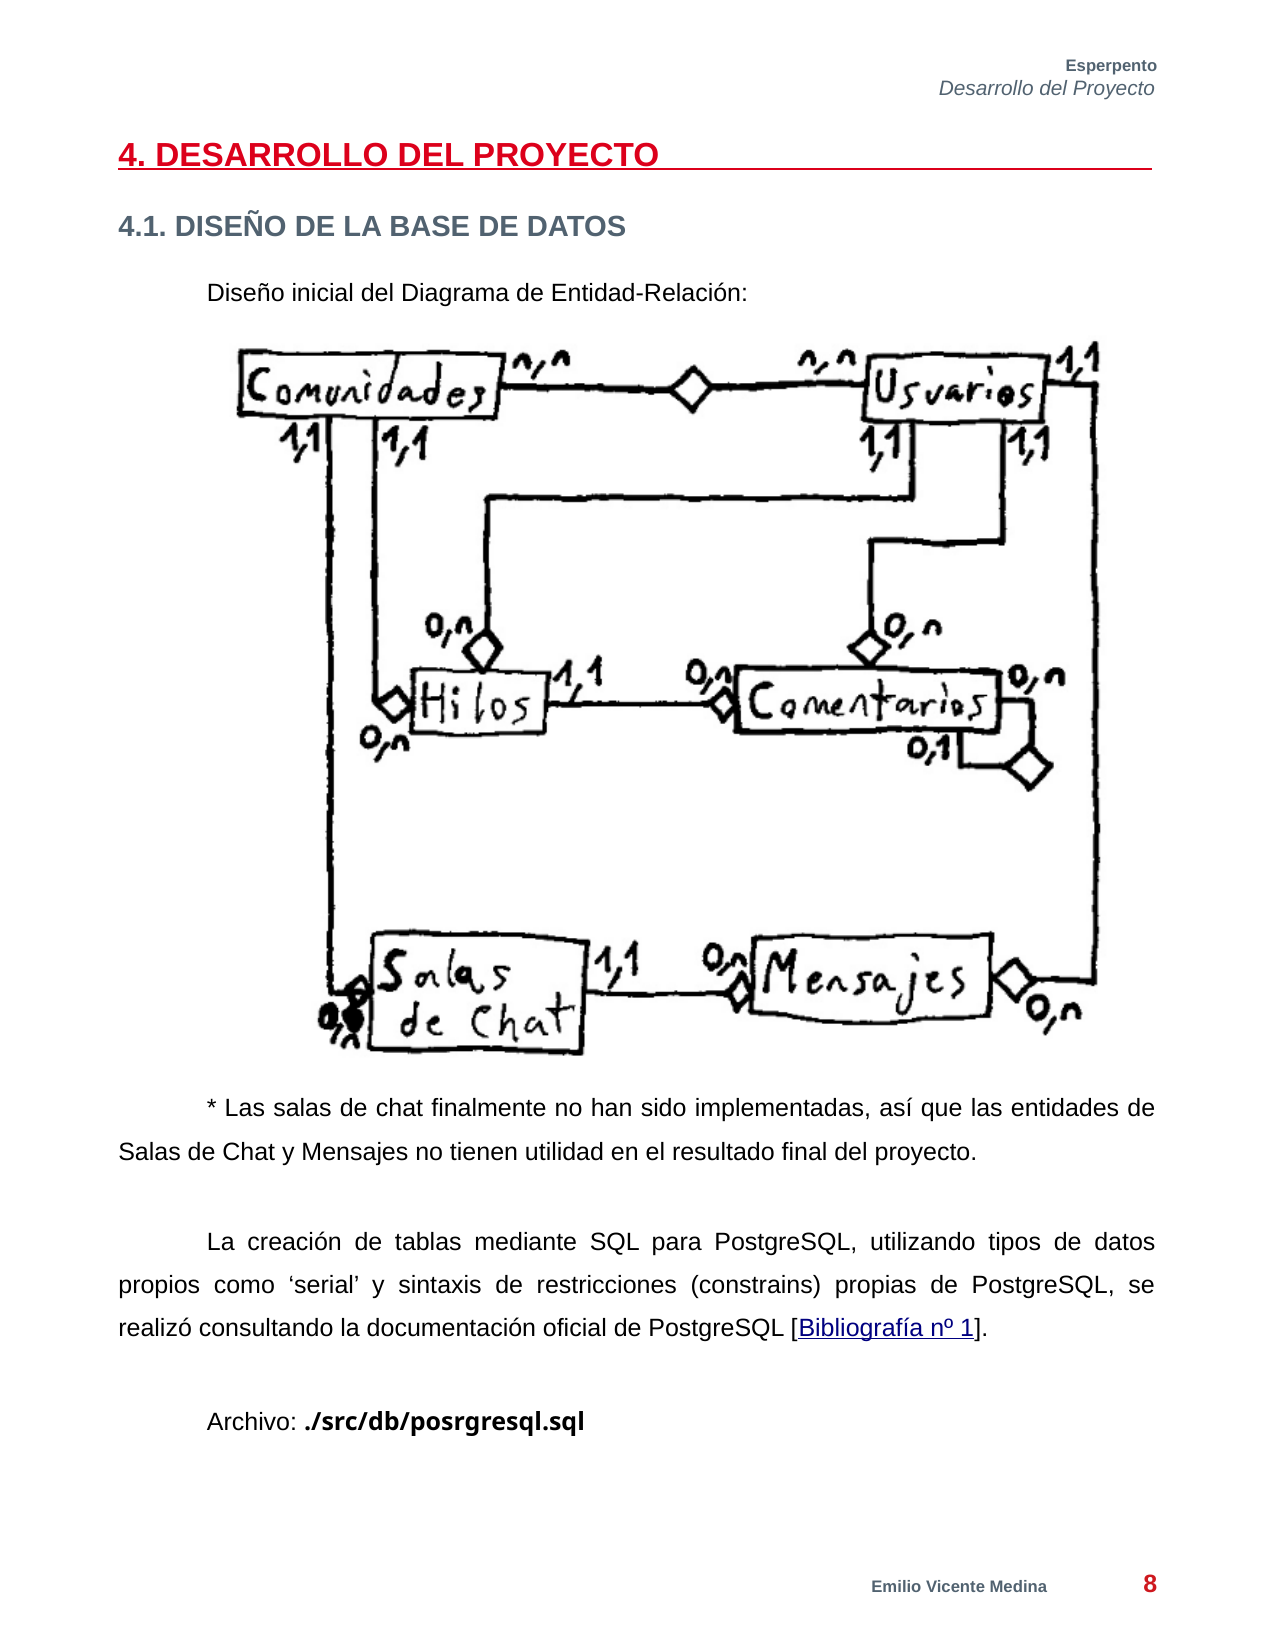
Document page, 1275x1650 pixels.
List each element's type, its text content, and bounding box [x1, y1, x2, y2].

picture [211, 312, 1138, 1079]
subtitle 4.1. diseño de la base de datos [118, 209, 1157, 242]
title 4. desarrollo del proyecto [118, 135, 1157, 173]
text Archivo: ./src/db/posrgresql.sql [118, 1403, 1157, 1438]
text Desarrollo del Proyecto [118, 75, 1157, 99]
text Diseño inicial del Diagrama de Entidad-Relación: [118, 278, 1157, 306]
text * Las salas de chat finalmente no han sido implementadas, así que las entidades de Salas de Chat y Mensajes no tienen utilidad en el resultado final del proyecto. [118, 1079, 1157, 1165]
text Esperpento [118, 56, 1157, 75]
text La creación de tablas mediante SQL para PostgreSQL, utilizando tipos de datos propios como ‘serial’ y sintaxis de restricciones (constrains) propias de PostgreSQL, se realizó consultando la documentación oficial de PostgreSQL [Bibliografía nº 1]. [118, 1227, 1157, 1342]
